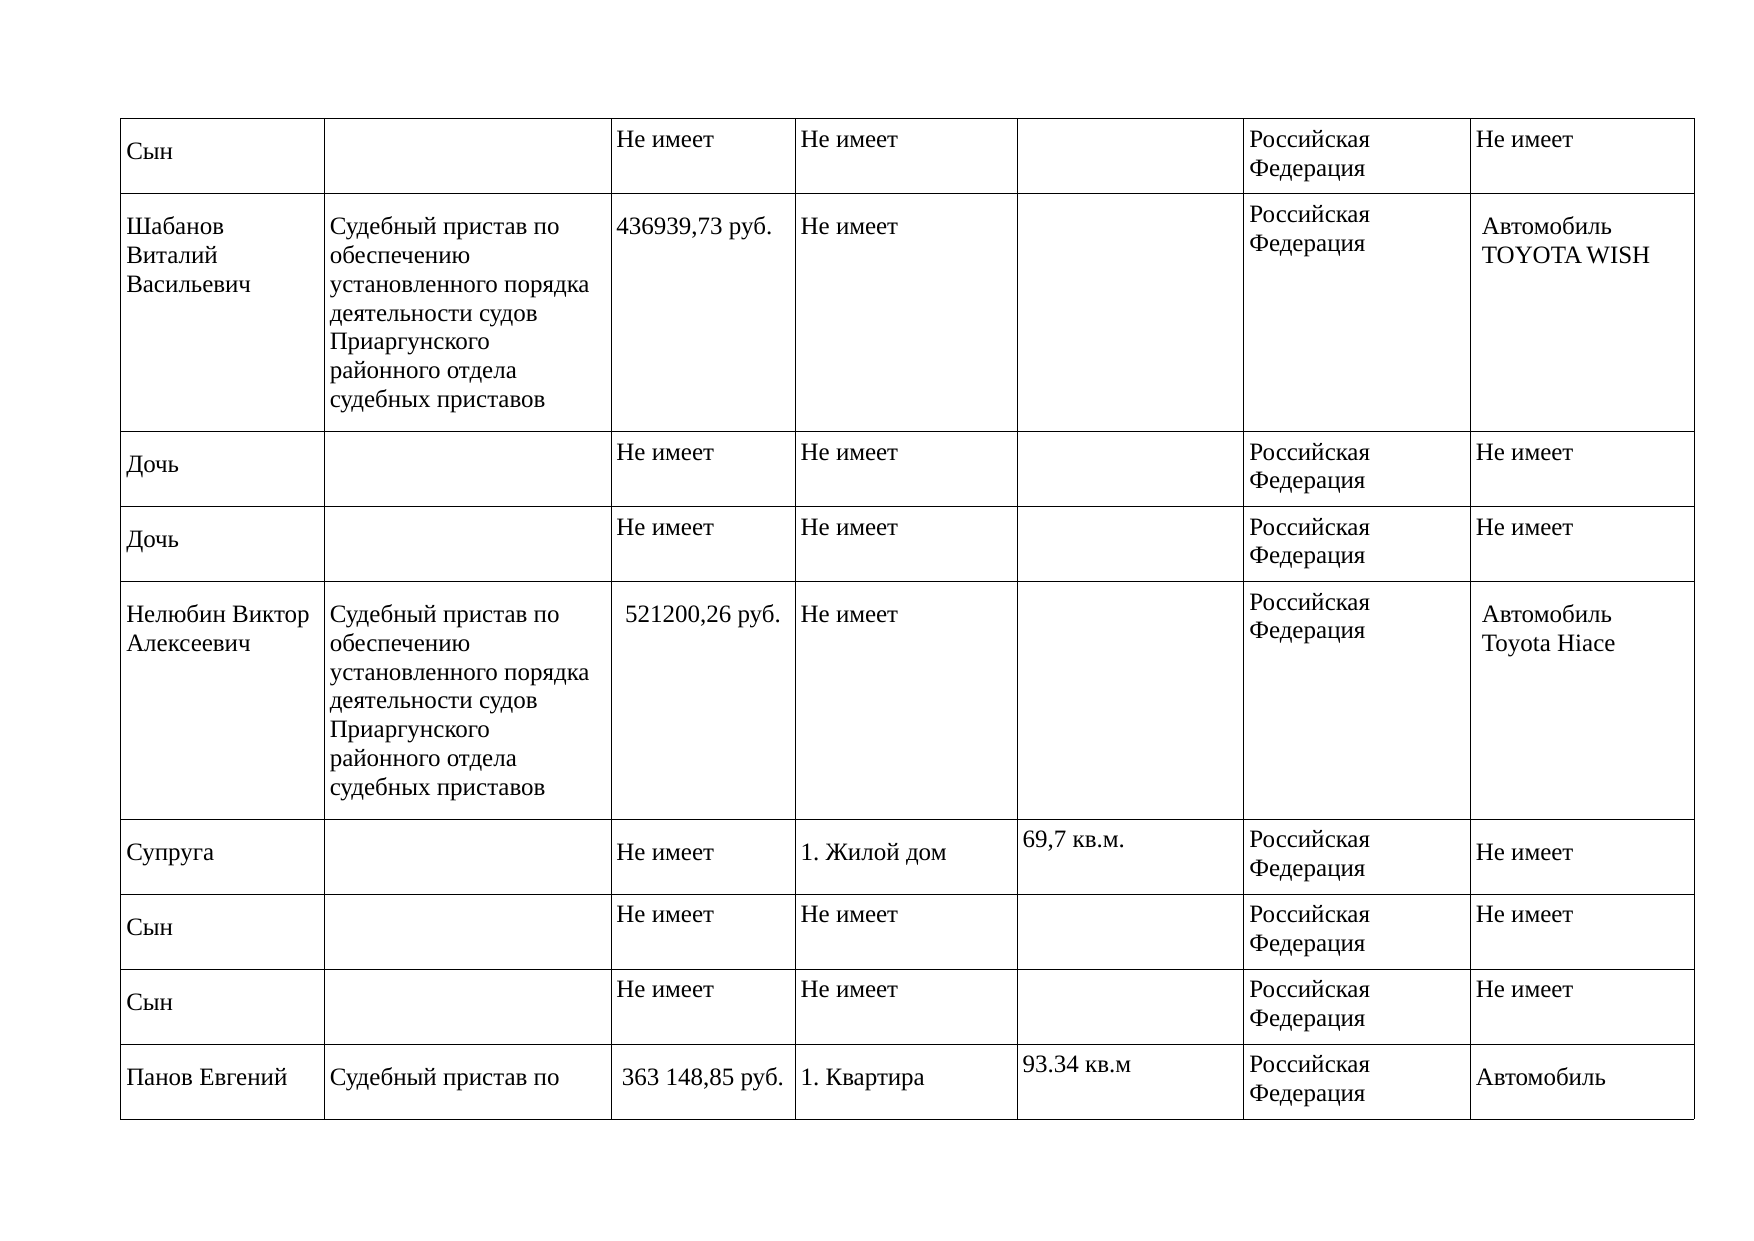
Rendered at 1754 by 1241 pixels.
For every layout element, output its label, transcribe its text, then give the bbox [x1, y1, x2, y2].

table_cell 1. Квартира [796, 1045, 1017, 1119]
table_cell 69,7 кв.м. [1018, 820, 1243, 894]
table_cell Судебный пристав по обеспечению установленного порядка деятельности судов Приаргунского районного отдела судебных приставов [325, 194, 611, 431]
table_cell [325, 507, 611, 581]
table_cell Сын [121, 895, 324, 969]
table_cell Панов Евгений [121, 1045, 324, 1119]
table_cell [1018, 194, 1243, 431]
table_cell [325, 432, 611, 506]
table_cell Не имеет [796, 507, 1017, 581]
table_cell Автомобиль Toyota Hiace [1471, 582, 1694, 819]
table_cell Судебный пристав по [325, 1045, 611, 1119]
table_cell Не имеет [612, 895, 795, 969]
table_cell Сын [121, 970, 324, 1044]
table_cell [1018, 582, 1243, 819]
table_cell Автомобиль [1471, 1045, 1694, 1119]
table_cell Российская Федерация [1244, 895, 1470, 969]
table_cell 93.34 кв.м [1018, 1045, 1243, 1119]
table_cell Дочь [121, 432, 324, 506]
table_cell Не имеет [1471, 119, 1694, 193]
table_cell Не имеет [1471, 895, 1694, 969]
table_cell 521200,26 руб. [612, 582, 795, 819]
table_cell Автомобиль TOYOTA WISH [1471, 194, 1694, 431]
table_cell [325, 895, 611, 969]
table_cell Российская Федерация [1244, 194, 1470, 431]
table_cell Не имеет [796, 582, 1017, 819]
table_cell Шабанов Виталий Васильевич [121, 194, 324, 431]
table_cell Российская Федерация [1244, 1045, 1470, 1119]
table_cell 1. Жилой дом [796, 820, 1017, 894]
table_cell [1018, 119, 1243, 193]
table_cell Российская Федерация [1244, 582, 1470, 819]
table_cell Российская Федерация [1244, 820, 1470, 894]
table_cell Супруга [121, 820, 324, 894]
table_cell Российская Федерация [1244, 432, 1470, 506]
table_cell Российская Федерация [1244, 507, 1470, 581]
table_cell Не имеет [1471, 970, 1694, 1044]
table_cell [325, 119, 611, 193]
table_cell Нелюбин Виктор Алексеевич [121, 582, 324, 819]
table_cell Не имеет [612, 119, 795, 193]
table_cell Не имеет [612, 970, 795, 1044]
table_cell Не имеет [1471, 820, 1694, 894]
table_cell Не имеет [612, 507, 795, 581]
table_cell Не имеет [1471, 507, 1694, 581]
table_cell Дочь [121, 507, 324, 581]
table_cell [325, 820, 611, 894]
table_cell Не имеет [796, 119, 1017, 193]
table_cell [325, 970, 611, 1044]
table_cell Не имеет [1471, 432, 1694, 506]
table_cell Не имеет [796, 432, 1017, 506]
table_cell Не имеет [612, 820, 795, 894]
table_cell [1018, 970, 1243, 1044]
table_cell [1018, 507, 1243, 581]
table_cell Не имеет [796, 970, 1017, 1044]
table_cell Судебный пристав по обеспечению установленного порядка деятельности судов Приаргунского районного отдела судебных приставов [325, 582, 611, 819]
table_cell 436939,73 руб. [612, 194, 795, 431]
table_cell [1018, 895, 1243, 969]
table_cell Не имеет [796, 895, 1017, 969]
table_cell Не имеет [796, 194, 1017, 431]
table_cell Российская Федерация [1244, 970, 1470, 1044]
table_cell 363 148,85 руб. [612, 1045, 795, 1119]
table_cell [1018, 432, 1243, 506]
table_cell Российская Федерация [1244, 119, 1470, 193]
table_cell Не имеет [612, 432, 795, 506]
table_cell Сын [121, 119, 324, 193]
